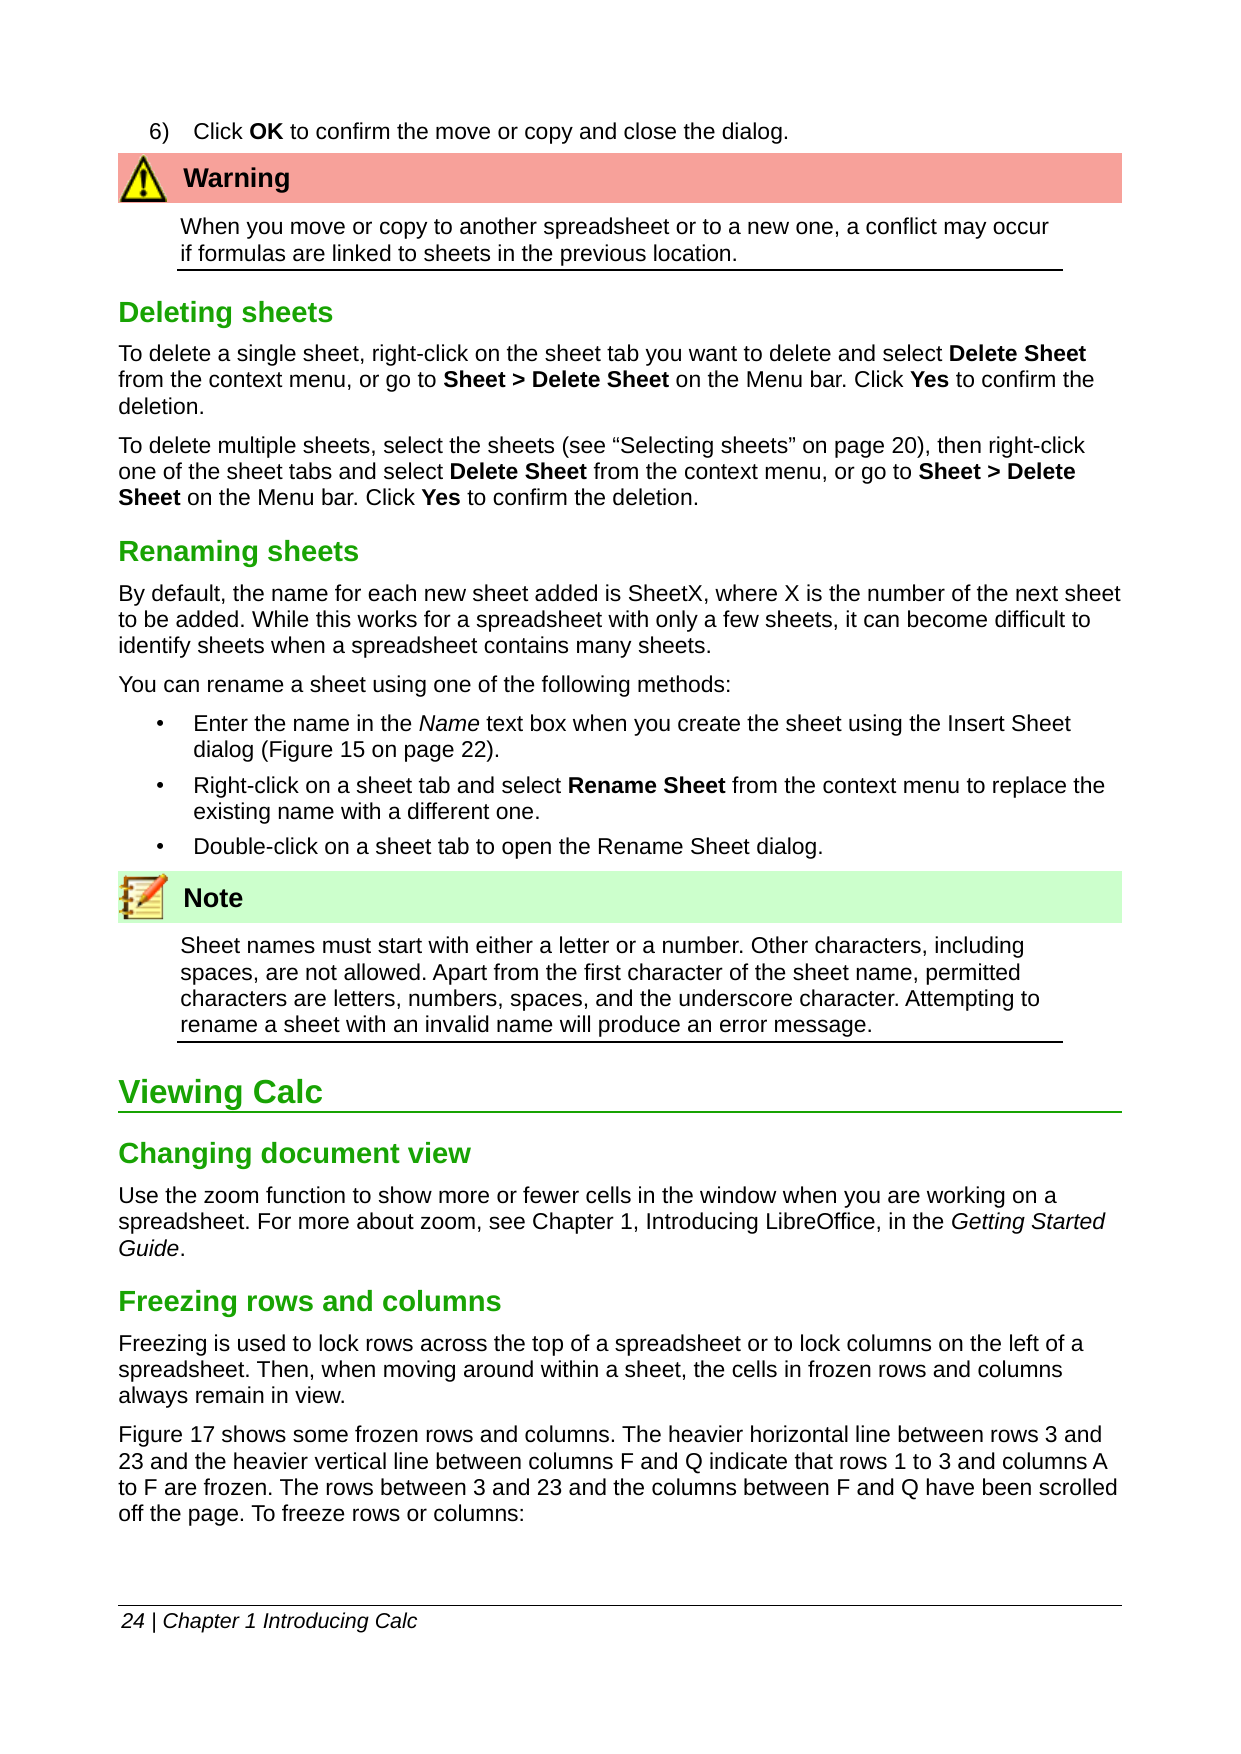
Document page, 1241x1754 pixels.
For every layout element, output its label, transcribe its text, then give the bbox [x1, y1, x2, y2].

subtitle Changing document view [118, 1136, 1122, 1170]
list You can rename a sheet using one of the following methods: [118, 671, 1122, 697]
subtitle Freezing rows and columns [118, 1284, 1122, 1318]
text To delete a single sheet, right-click on the sheet tab you want to delete and select Delete Sheet from the context menu, or go to Sheet > Delete Sheet on the Menu bar. Click Yes to confirm the deletion. [118, 340, 1122, 419]
text Sheet names must start with either a letter or a number. Other characters, including spaces, are not allowed. Apart from the first character of the sheet name, permitted characters are letters, numbers, spaces, and the underscore character. Attempting to rename a sheet with an invalid name will produce an error message. [177, 929, 1063, 1041]
list Right-click on a sheet tab and select Rename Sheet from the context menu to replace the existing name with a different one. [156, 772, 1122, 824]
subtitle Viewing Calc [118, 1072, 1122, 1111]
picture [119, 154, 167, 202]
text By default, the name for each new sheet added is SheetX, where X is the number of the next sheet to be added. While this works for a spreadsheet with only a few sheets, it can become difficult to identify sheets when a spreadsheet contains many sheets. [118, 579, 1122, 659]
text To delete multiple sheets, select the sheets (see “Selecting sheets” on page 20), then right-click one of the sheet tabs and select Delete Sheet from the context menu, or go to Sheet > Delete Sheet on the Menu bar. Click Yes to confirm the deletion. [118, 432, 1122, 511]
subtitle Deleting sheets [118, 295, 1122, 328]
subtitle Renaming sheets [118, 534, 1122, 568]
subtitle Note [118, 871, 1122, 923]
list Enter the name in the Name text box when you create the sheet using the Insert Sheet dialog (Figure 15 on page 22). [156, 710, 1122, 763]
picture [119, 872, 170, 923]
text Use the zoom function to show more or fewer cells in the window when you are working on a spreadsheet. For more about zoom, see Chapter 1, Introducing LibreOffice, in the Getting Started Guide. [118, 1182, 1122, 1261]
subtitle Warning [118, 153, 1122, 203]
list Double-click on a sheet tab to open the Rename Sheet dialog. [156, 833, 1122, 859]
text Figure 17 shows some frozen rows and columns. The heavier horizontal line between rows 3 and 23 and the heavier vertical line between columns F and Q indicate that rows 1 to 3 and columns A to F are frozen. The rows between 3 and 23 and the columns between F and Q have been scrolled off the page. To freeze rows or columns: [118, 1421, 1122, 1527]
text When you move or copy to another spreadsheet or to a new one, a conflict may occur if formulas are linked to sheets in the previous location. [177, 210, 1063, 269]
text Freezing is used to lock rows across the top of a spreadsheet or to lock columns on the left of a spreadsheet. Then, when moving around within a sheet, the cells in frozen rows and columns always remain in view. [118, 1330, 1122, 1409]
list Click OK to confirm the move or copy and close the dialog. [169, 118, 1122, 144]
